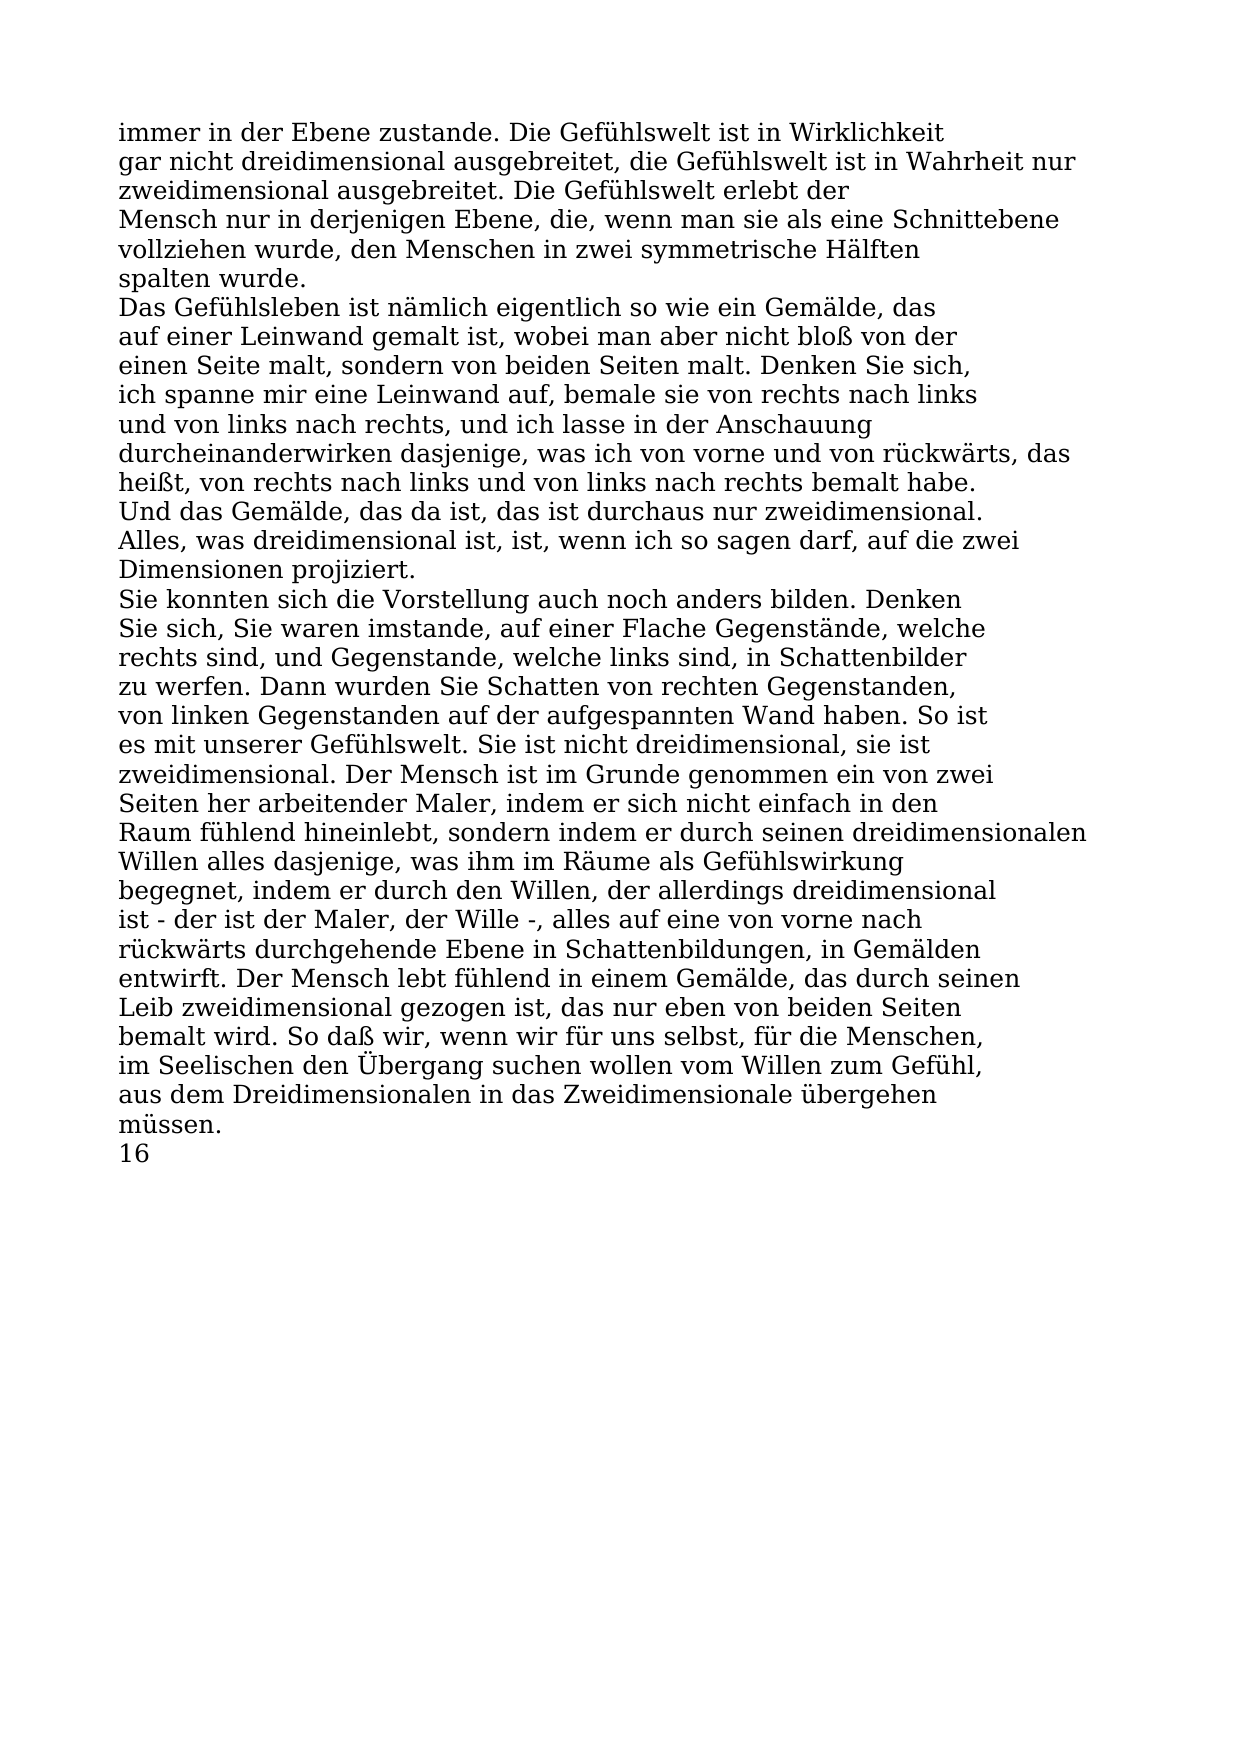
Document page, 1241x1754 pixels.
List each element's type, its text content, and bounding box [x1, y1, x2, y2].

text auf einer Leinwand gemalt ist, wobei man aber nicht bloß von der [118, 322, 1122, 351]
text Das Gefühlsleben ist nämlich eigentlich so wie ein Gemälde, das [118, 293, 1122, 322]
text Und das Gemälde, das da ist, das ist durchaus nur zweidimensional. [118, 497, 1122, 526]
text heißt, von rechts nach links und von links nach rechts bemalt habe. [118, 468, 1122, 497]
text rückwärts durchgehende Ebene in Schattenbildungen, in Gemälden [118, 935, 1122, 964]
text rechts sind, und Gegenstande, welche links sind, in Schattenbilder [118, 643, 1122, 672]
text und von links nach rechts, und ich lasse in der Anschauung durcheinanderwirken dasjenige, was ich von vorne und von rückwärts, das [118, 410, 1122, 468]
text Leib zweidimensional gezogen ist, das nur eben von beiden Seiten [118, 993, 1122, 1022]
text zu werfen. Dann wurden Sie Schatten von rechten Gegenstanden, [118, 672, 1122, 701]
text spalten wurde. [118, 264, 1122, 293]
text im Seelischen den Übergang suchen wollen vom Willen zum Gefühl, [118, 1051, 1122, 1081]
text ist - der ist der Maler, der Wille -, alles auf eine von vorne nach [118, 906, 1122, 935]
text immer in der Ebene zustande. Die Gefühlswelt ist in Wirklichkeit [118, 118, 1122, 147]
text gar nicht dreidimensional ausgebreitet, die Gefühlswelt ist in Wahrheit nur zweidimensional ausgebreitet. Die Gefühlswelt erlebt der [118, 147, 1122, 206]
text einen Seite malt, sondern von beiden Seiten malt. Denken Sie sich, [118, 351, 1122, 381]
text müssen. [118, 1110, 1122, 1139]
text Sie sich, Sie waren imstande, auf einer Flache Gegenstände, welche [118, 614, 1122, 643]
text Sie konnten sich die Vorstellung auch noch anders bilden. Denken [118, 585, 1122, 614]
text begegnet, indem er durch den Willen, der allerdings dreidimensional [118, 876, 1122, 906]
text Dimensionen projiziert. [118, 556, 1122, 585]
text es mit unserer Gefühlswelt. Sie ist nicht dreidimensional, sie ist [118, 731, 1122, 760]
text entwirft. Der Mensch lebt fühlend in einem Gemälde, das durch seinen [118, 964, 1122, 993]
text Alles, was dreidimensional ist, ist, wenn ich so sagen darf, auf die zwei [118, 526, 1122, 556]
text bemalt wird. So daß wir, wenn wir für uns selbst, für die Menschen, [118, 1022, 1122, 1051]
text Mensch nur in derjenigen Ebene, die, wenn man sie als eine Schnittebene vollziehen wurde, den Menschen in zwei symmetrische Hälften [118, 206, 1122, 264]
text aus dem Dreidimensionalen in das Zweidimensionale übergehen [118, 1081, 1122, 1110]
text 16 [118, 1139, 1122, 1168]
text zweidimensional. Der Mensch ist im Grunde genommen ein von zwei [118, 760, 1122, 789]
text von linken Gegenstanden auf der aufgespannten Wand haben. So ist [118, 701, 1122, 731]
text ich spanne mir eine Leinwand auf, bemale sie von rechts nach links [118, 381, 1122, 410]
text Raum fühlend hineinlebt, sondern indem er durch seinen dreidimensionalen Willen alles dasjenige, was ihm im Räume als Gefühlswirkung [118, 818, 1122, 876]
text Seiten her arbeitender Maler, indem er sich nicht einfach in den [118, 789, 1122, 818]
